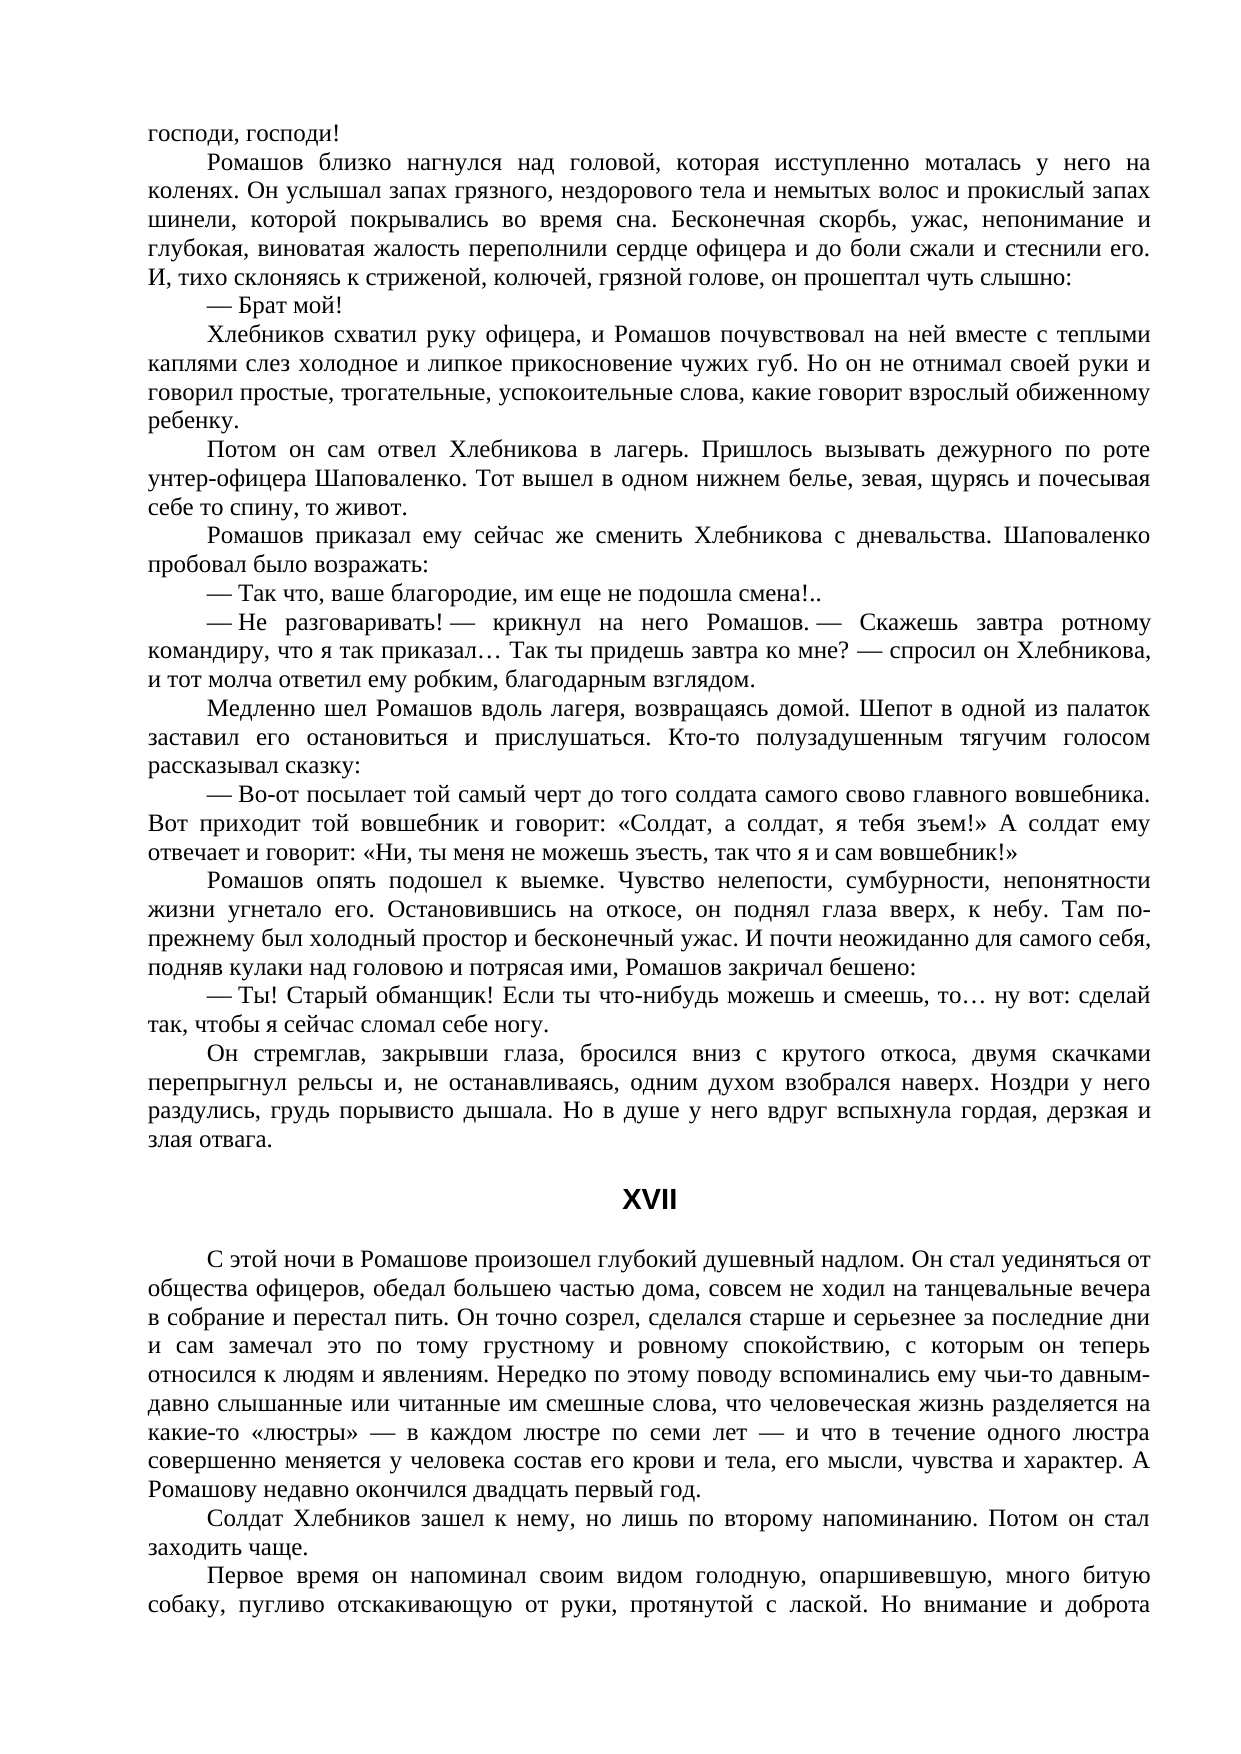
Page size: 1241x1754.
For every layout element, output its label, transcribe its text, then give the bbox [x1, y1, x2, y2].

text — Во-от посылает той самый черт до того солдата самого свово главного вовшебника. Вот приходит той вовшебник и говорит: «Солдат, а солдат, я тебя зъем!» А солдат ему отвечает и говорит: «Ни, ты меня не можешь зъесть, так что я и сам вовшебник!» [148, 779, 1152, 866]
text Ромашов близко нагнулся над головой, которая исступленно моталась у него на коленях. Он услышал запах грязного, нездорового тела и немытых волос и прокислый запах шинели, которой покрывались во время сна. Бесконечная скорбь, ужас, непонимание и глубокая, виноватая жалость переполнили сердце офицера и до боли сжали и стеснили его. И, тихо склоняясь к стриженой, колючей, грязной голове, он прошептал чуть слышно: [148, 147, 1152, 291]
text Солдат Хлебников зашел к нему, но лишь по второму напоминанию. Потом он стал заходить чаще. [148, 1503, 1152, 1560]
text — Ты! Старый обманщик! Если ты что-нибудь можешь и смеешь, то… ну вот: сделай так, чтобы я сейчас сломал себе ногу. [148, 981, 1152, 1038]
text Потом он сам отвел Хлебникова в лагерь. Пришлось вызывать дежурного по роте унтер-офицера Шаповаленко. Тот вышел в одном нижнем белье, зевая, щурясь и почесывая себе то спину, то живот. [148, 434, 1152, 521]
text — Так что, ваше благородие, им еще не подошла смена!.. [148, 578, 1152, 607]
text господи, господи! [148, 118, 1152, 147]
text С этой ночи в Ромашове произошел глубокий душевный надлом. Он стал уединяться от общества офицеров, обедал большею частью дома, совсем не ходил на танцевальные вечера в собрание и перестал пить. Он точно созрел, сделался старше и серьезнее за последние дни и сам замечал это по тому грустному и ровному спокойствию, с которым он теперь относился к людям и явлениям. Нередко по этому поводу вспоминались ему чьи-то давным-давно слышанные или читанные им смешные слова, что человеческая жизнь разделяется на какие-то «люстры» — в каждом люстре по семи лет — и что в течение одного люстра совершенно меняется у человека состав его крови и тела, его мысли, чувства и характер. А Ромашову недавно окончился двадцать первый год. [148, 1244, 1152, 1503]
text Первое время он напоминал своим видом голодную, опаршивевшую, много битую собаку, пугливо отскакивающую от руки, протянутой с лаской. Но внимание и доброта [148, 1560, 1152, 1618]
text Ромашов опять подошел к выемке. Чувство нелепости, сумбурности, непонятности жизни угнетало его. Остановившись на откосе, он поднял глаза вверх, к небу. Там по-прежнему был холодный простор и бесконечный ужас. И почти неожиданно для самого себя, подняв кулаки над головою и потрясая ими, Ромашов закричал бешено: [148, 866, 1152, 981]
text Он стремглав, закрывши глаза, бросился вниз с крутого откоса, двумя скачками перепрыгнул рельсы и, не останавливаясь, одним духом взобрался наверх. Ноздри у него раздулись, грудь порывисто дышала. Но в душе у него вдруг вспыхнула гордая, дерзкая и злая отвага. [148, 1038, 1152, 1153]
text — Брат мой! [148, 291, 1152, 319]
text Хлебников схватил руку офицера, и Ромашов почувствовал на ней вместе с теплыми каплями слез холодное и липкое прикосновение чужих губ. Но он не отнимал своей руки и говорил простые, трогательные, успокоительные слова, какие говорит взрослый обиженному ребенку. [148, 319, 1152, 434]
text Ромашов приказал ему сейчас же сменить Хлебникова с дневальства. Шаповаленко пробовал было возражать: [148, 521, 1152, 578]
text — Не разговаривать! — крикнул на него Ромашов. — Скажешь завтра ротному командиру, что я так приказал… Так ты придешь завтра ко мне? — спросил он Хлебникова, и тот молча ответил ему робким, благодарным взглядом. [148, 607, 1152, 693]
text Медленно шел Ромашов вдоль лагеря, возвращаясь домой. Шепот в одной из палаток заставил его остановиться и прислушаться. Кто-то полузадушенным тягучим голосом рассказывал сказку: [148, 693, 1152, 779]
subtitle XVII [148, 1182, 1152, 1215]
